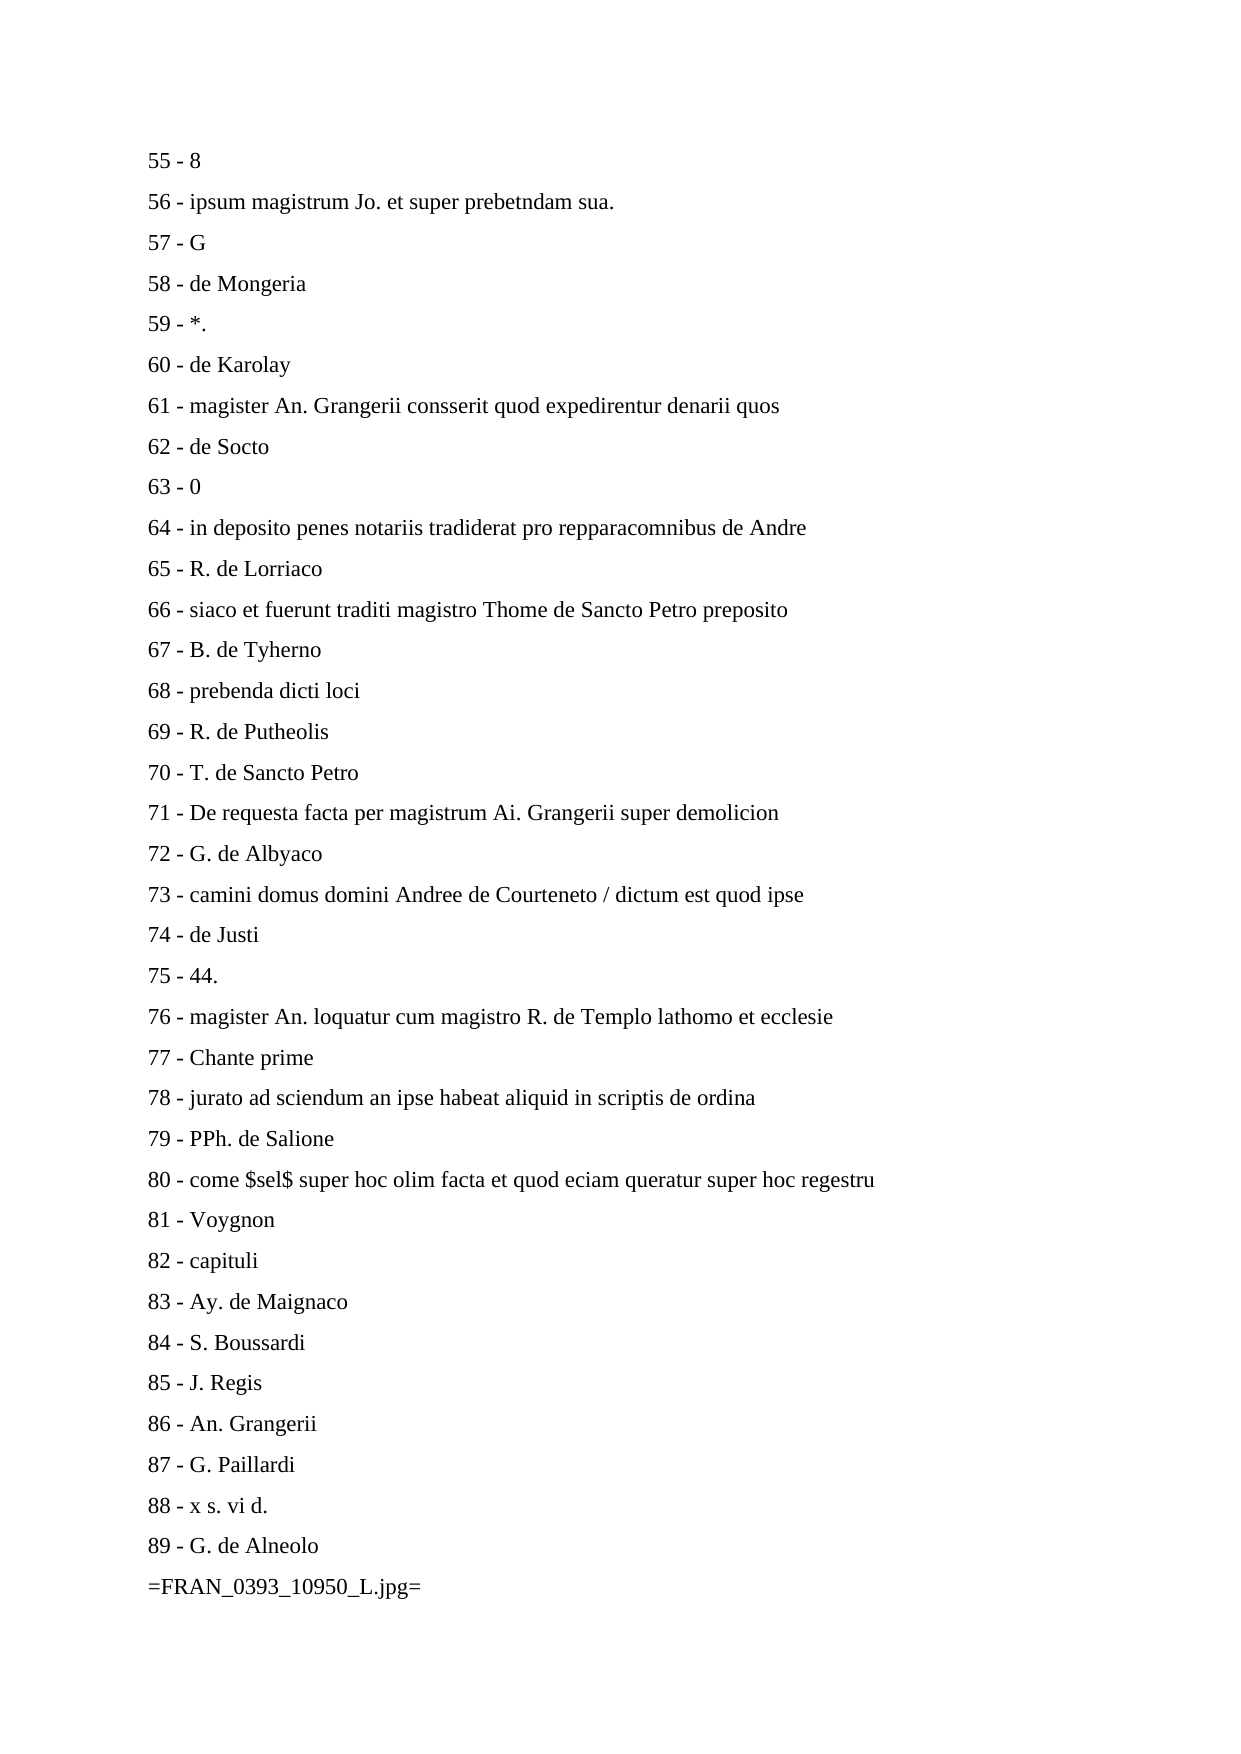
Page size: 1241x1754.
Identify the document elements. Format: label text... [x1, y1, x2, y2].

text 63 - 0 [148, 473, 1093, 500]
text 70 - T. de Sancto Petro [148, 758, 1093, 785]
text 56 - ipsum magistrum Jo. et super prebetndam sua. [148, 188, 1093, 215]
text 82 - capituli [148, 1247, 1093, 1274]
text 68 - prebenda dicti loci [148, 677, 1093, 703]
text 89 - G. de Alneolo [148, 1532, 1093, 1559]
text 80 - come $sel$ super hoc olim facta et quod eciam queratur super hoc regestru [148, 1166, 1093, 1192]
text 76 - magister An. loquatur cum magistro R. de Templo lathomo et ecclesie [148, 1003, 1093, 1029]
text 83 - Ay. de Maignaco [148, 1288, 1093, 1314]
text 84 - S. Boussardi [148, 1329, 1093, 1355]
text 78 - jurato ad sciendum an ipse habeat aliquid in scriptis de ordina [148, 1084, 1093, 1111]
text 73 - camini domus domini Andree de Courteneto / dictum est quod ipse [148, 881, 1093, 907]
text 79 - PPh. de Salione [148, 1125, 1093, 1151]
text 75 - 44. [148, 962, 1093, 988]
text 71 - De requesta facta per magistrum Ai. Grangerii super demolicion [148, 799, 1093, 826]
text 58 - de Mongeria [148, 270, 1093, 296]
text 62 - de Socto [148, 433, 1093, 459]
text 61 - magister An. Grangerii consserit quod expedirentur denarii quos [148, 392, 1093, 418]
text 77 - Chante prime [148, 1044, 1093, 1070]
text 88 - x s. vi d. [148, 1492, 1093, 1518]
text 65 - R. de Lorriaco [148, 555, 1093, 581]
text 81 - Voygnon [148, 1207, 1093, 1233]
text 64 - in deposito penes notariis tradiderat pro repparacomnibus de Andre [148, 514, 1093, 541]
text 74 - de Justi [148, 921, 1093, 948]
text 85 - J. Regis [148, 1369, 1093, 1396]
text 69 - R. de Putheolis [148, 718, 1093, 744]
text 86 - An. Grangerii [148, 1410, 1093, 1437]
text =FRAN_0393_10950_L.jpg= [148, 1573, 1093, 1599]
text 72 - G. de Albyaco [148, 840, 1093, 866]
text 87 - G. Paillardi [148, 1451, 1093, 1477]
text 60 - de Karolay [148, 351, 1093, 378]
text 57 - G [148, 229, 1093, 255]
text 55 - 8 [148, 148, 1093, 174]
text 67 - B. de Tyherno [148, 636, 1093, 663]
text 59 - *. [148, 311, 1093, 337]
text 66 - siaco et fuerunt traditi magistro Thome de Sancto Petro preposito [148, 596, 1093, 622]
